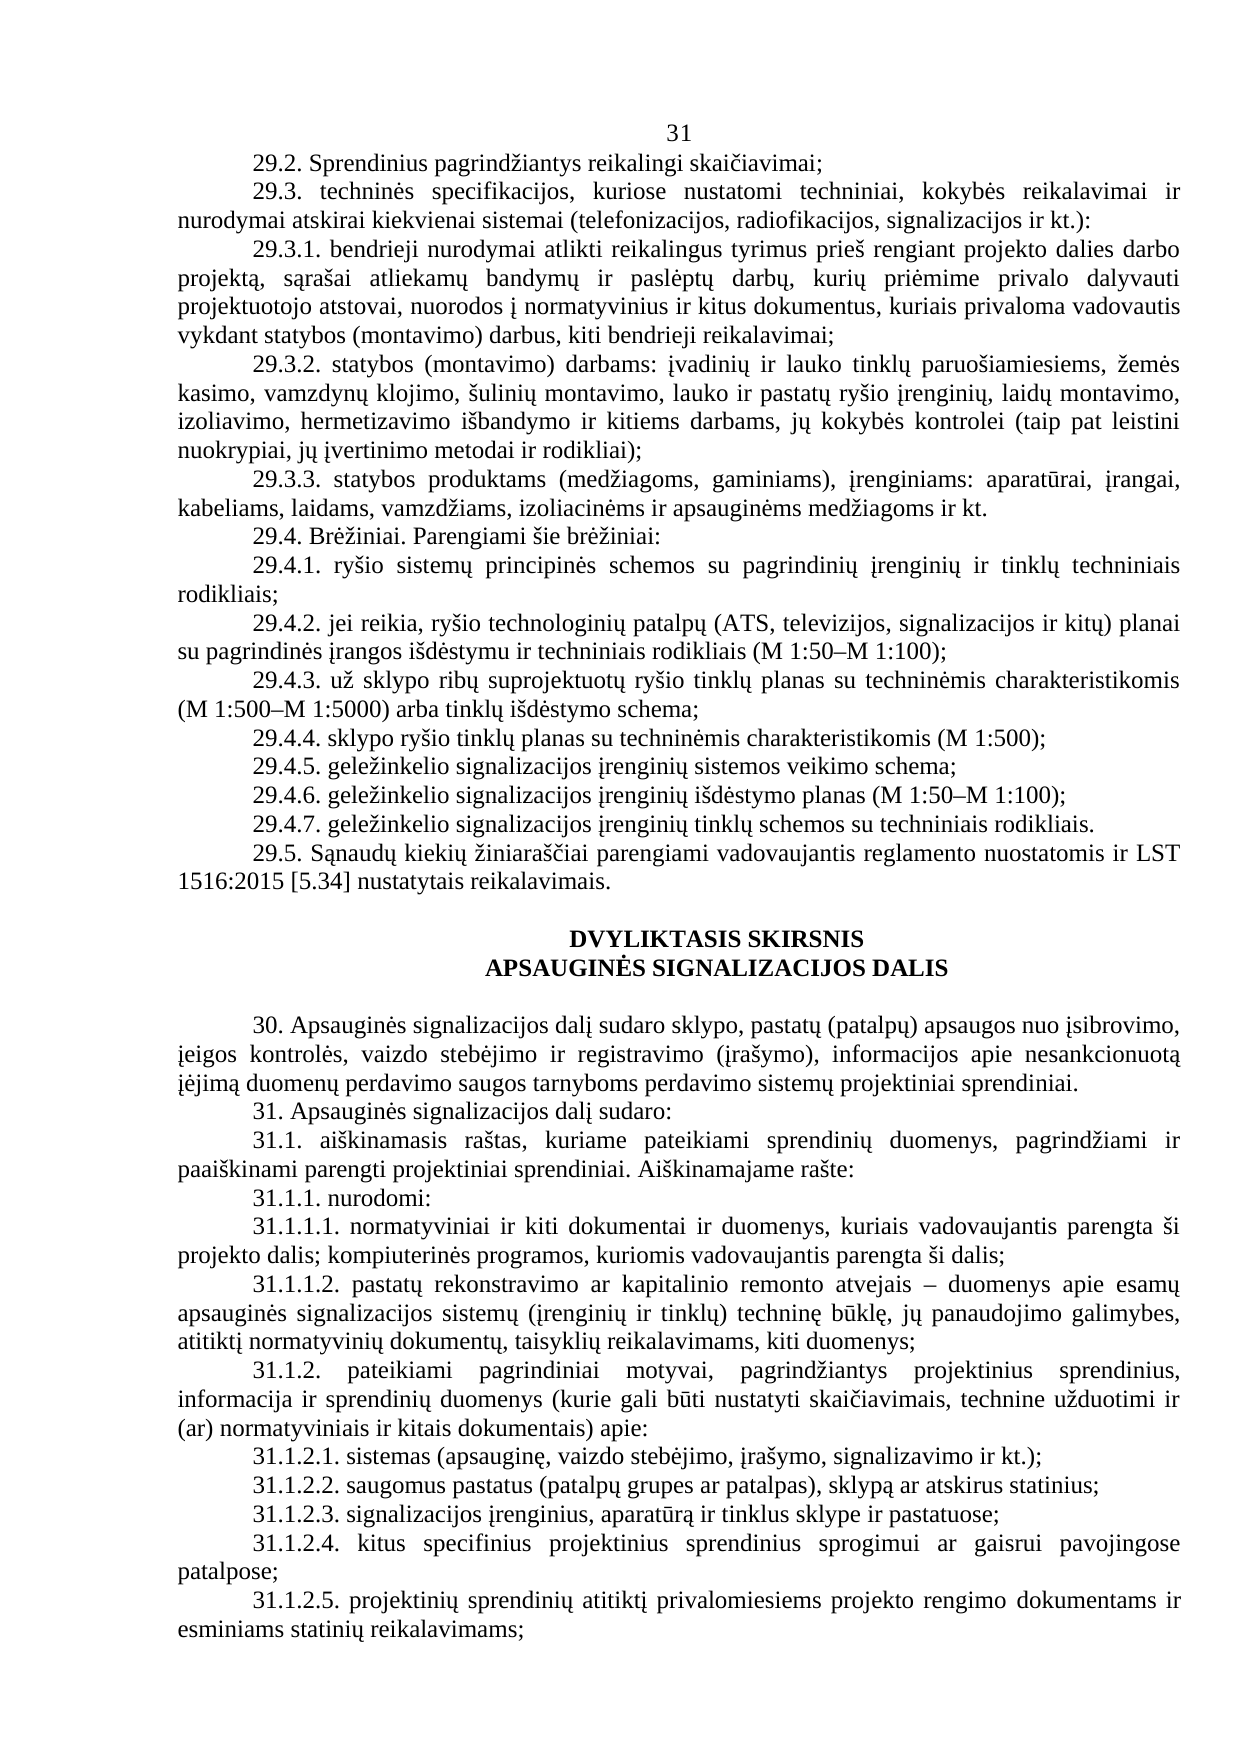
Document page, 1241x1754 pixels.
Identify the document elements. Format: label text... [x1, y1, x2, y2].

text 31.1.2.3. signalizacijos įrenginius, aparatūrą ir tinklus sklype ir pastatuose; [177, 1499, 1181, 1528]
text 29.3.2. statybos (montavimo) darbams: įvadinių ir lauko tinklų paruošiamiesiems, žemės kasimo, vamzdynų klojimo, šulinių montavimo, lauko ir pastatų ryšio įrenginių, laidų montavimo, izoliavimo, hermetizavimo išbandymo ir kitiems darbams, jų kokybės kontrolei (taip pat leistini nuokrypiai, jų įvertinimo metodai ir rodikliai); [177, 349, 1181, 464]
text 29.4.2. jei reikia, ryšio technologinių patalpų (ATS, televizijos, signalizacijos ir kitų) planai su pagrindinės įrangos išdėstymu ir techniniais rodikliais (M 1:50–M 1:100); [177, 608, 1181, 665]
text 29.4.1. ryšio sistemų principinės schemos su pagrindinių įrenginių ir tinklų techniniais rodikliais; [177, 550, 1181, 608]
text 29.3.3. statybos produktams (medžiagoms, gaminiams), įrenginiams: aparatūrai, įrangai, kabeliams, laidams, vamzdžiams, izoliacinėms ir apsauginėms medžiagoms ir kt. [177, 464, 1181, 521]
text 29.4.7. geležinkelio signalizacijos įrenginių tinklų schemos su techniniais rodikliais. [177, 809, 1181, 838]
text 31. Apsauginės signalizacijos dalį sudaro: [177, 1096, 1181, 1125]
text 31.1.1.1. normatyviniai ir kiti dokumentai ir duomenys, kuriais vadovaujantis parengta ši projekto dalis; kompiuterinės programos, kuriomis vadovaujantis parengta ši dalis; [177, 1211, 1181, 1269]
text 31.1.2. pateikiami pagrindiniai motyvai, pagrindžiantys projektinius sprendinius, informacija ir sprendinių duomenys (kurie gali būti nustatyti skaičiavimais, technine užduotimi ir (ar) normatyviniais ir kitais dokumentais) apie: [177, 1355, 1181, 1441]
text APSAUGINĖS SIGNALIZACIJOS DALIS [177, 953, 1181, 981]
text 31.1. aiškinamasis raštas, kuriame pateikiami sprendinių duomenys, pagrindžiami ir paaiškinami parengti projektiniai sprendiniai. Aiškinamajame rašte: [177, 1125, 1181, 1183]
text 29.4.3. už sklypo ribų suprojektuotų ryšio tinklų planas su techninėmis charakteristikomis (M 1:500–M 1:5000) arba tinklų išdėstymo schema; [177, 665, 1181, 723]
text 29.3.1. bendrieji nurodymai atlikti reikalingus tyrimus prieš rengiant projekto dalies darbo projektą, sąrašai atliekamų bandymų ir paslėptų darbų, kurių priėmime privalo dalyvauti projektuotojo atstovai, nuorodos į normatyvinius ir kitus dokumentus, kuriais privaloma vadovautis vykdant statybos (montavimo) darbus, kiti bendrieji reikalavimai; [177, 234, 1181, 349]
text 31.1.2.2. saugomus pastatus (patalpų grupes ar patalpas), sklypą ar atskirus statinius; [177, 1470, 1181, 1499]
text 30. Apsauginės signalizacijos dalį sudaro sklypo, pastatų (patalpų) apsaugos nuo įsibrovimo, įeigos kontrolės, vaizdo stebėjimo ir registravimo (įrašymo), informacijos apie nesankcionuotą įėjimą duomenų perdavimo saugos tarnyboms perdavimo sistemų projektiniai sprendiniai. [177, 1010, 1181, 1096]
text 31.1.1. nurodomi: [177, 1183, 1181, 1211]
text DVYLIKTASIS SKIRSNIS [177, 924, 1181, 953]
text 29.4.5. geležinkelio signalizacijos įrenginių sistemos veikimo schema; [177, 751, 1181, 780]
text 31.1.2.1. sistemas (apsauginę, vaizdo stebėjimo, įrašymo, signalizavimo ir kt.); [177, 1441, 1181, 1470]
text 29.3. techninės specifikacijos, kuriose nustatomi techniniai, kokybės reikalavimai ir nurodymai atskirai kiekvienai sistemai (telefonizacijos, radiofikacijos, signalizacijos ir kt.): [177, 176, 1181, 234]
text 29.4. Brėžiniai. Parengiami šie brėžiniai: [177, 521, 1181, 550]
text 31.1.1.2. pastatų rekonstravimo ar kapitalinio remonto atvejais – duomenys apie esamų apsauginės signalizacijos sistemų (įrenginių ir tinklų) techninę būklę, jų panaudojimo galimybes, atitiktį normatyvinių dokumentų, taisyklių reikalavimams, kiti duomenys; [177, 1269, 1181, 1355]
text 29.4.4. sklypo ryšio tinklų planas su techninėmis charakteristikomis (M 1:500); [177, 723, 1181, 751]
text 31.1.2.5. projektinių sprendinių atitiktį privalomiesiems projekto rengimo dokumentams ir esminiams statinių reikalavimams; [177, 1585, 1181, 1643]
text 29.5. Sąnaudų kiekių žiniaraščiai parengiami vadovaujantis reglamento nuostatomis ir LST 1516:2015 [5.34] nustatytais reikalavimais. [177, 838, 1181, 895]
text 29.4.6. geležinkelio signalizacijos įrenginių išdėstymo planas (M 1:50–M 1:100); [177, 780, 1181, 809]
text 29.2. Sprendinius pagrindžiantys reikalingi skaičiavimai; [177, 148, 1181, 176]
text 31.1.2.4. kitus specifinius projektinius sprendinius sprogimui ar gaisrui pavojingose patalpose; [177, 1528, 1181, 1585]
